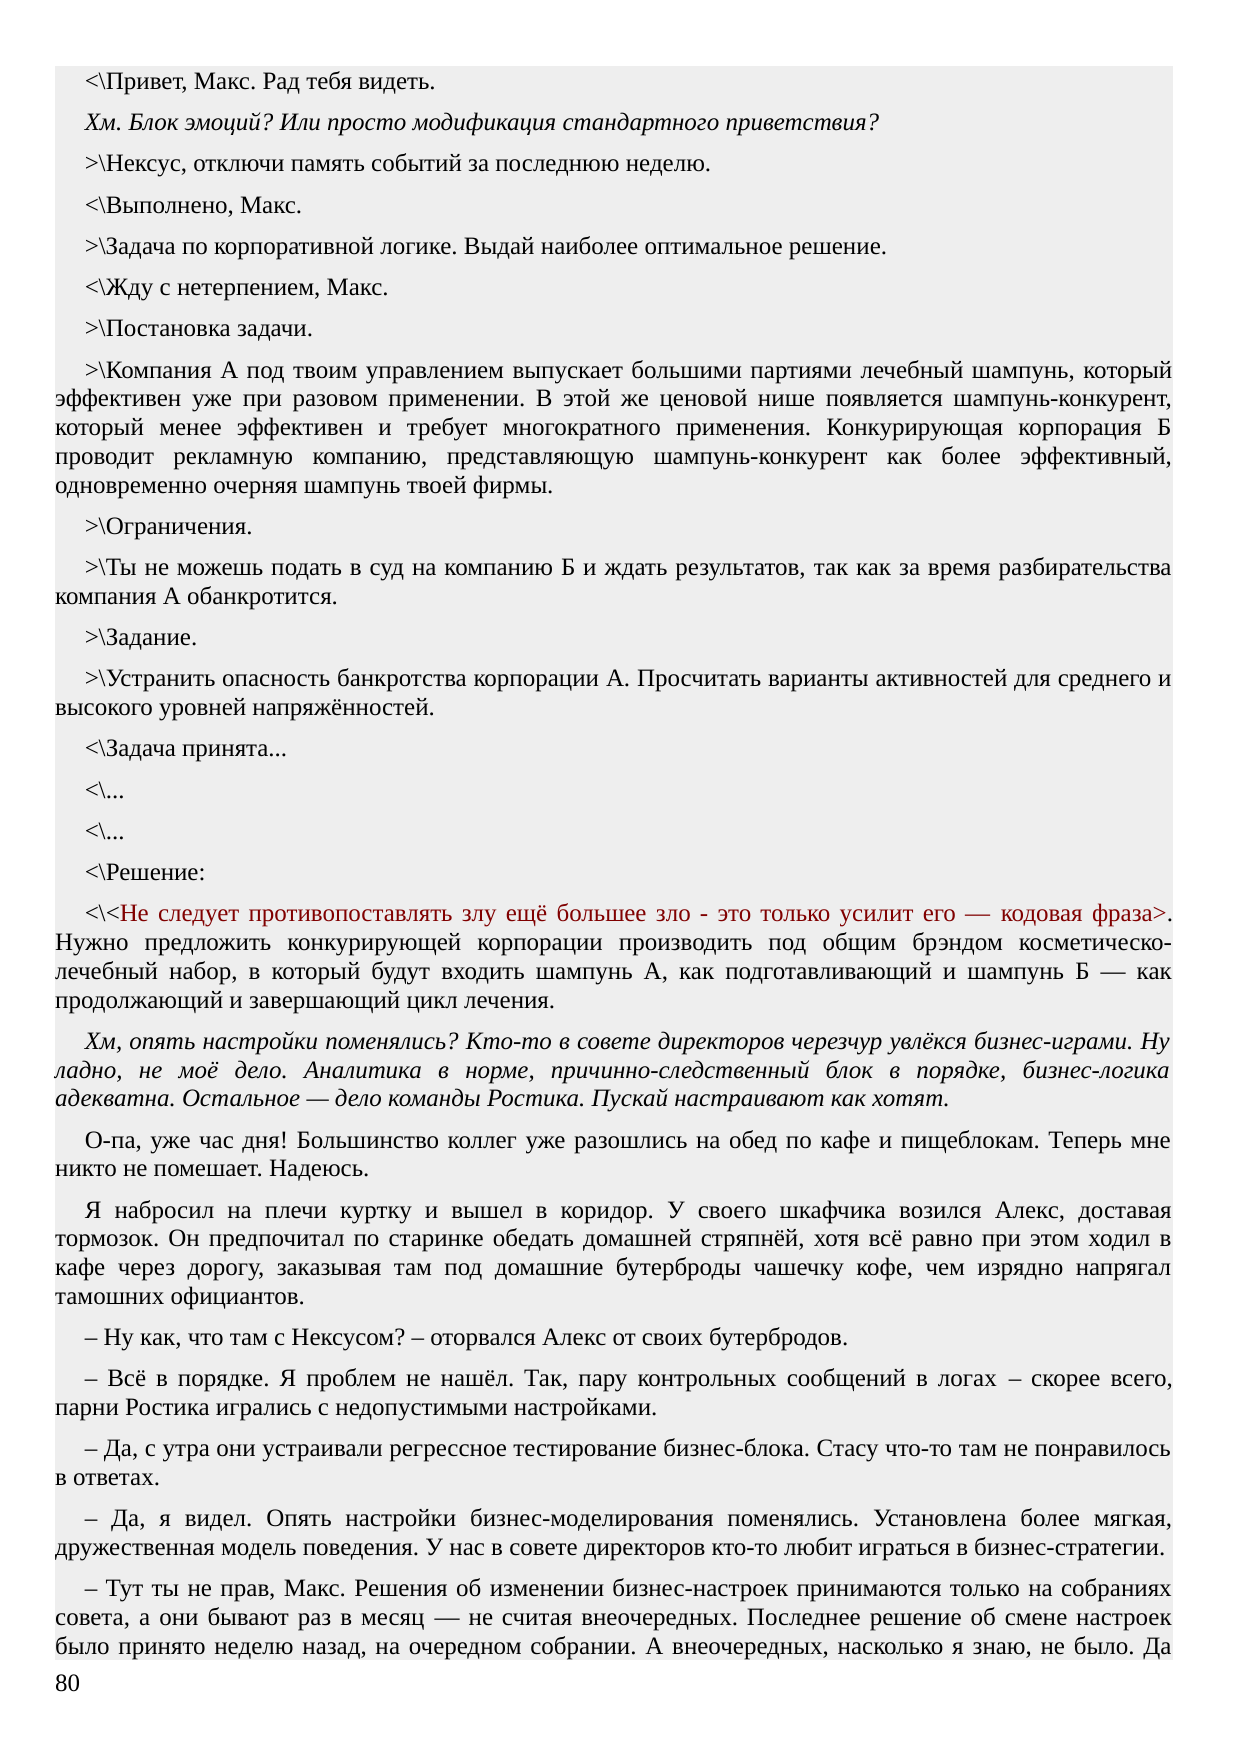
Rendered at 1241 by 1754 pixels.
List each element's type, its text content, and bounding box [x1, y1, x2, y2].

text >\Нексус, отключи память событий за последнюю неделю. [55, 148, 1173, 177]
text О-па, уже час дня! Большинство коллег уже разошлись на обед по кафе и пищеблокам. Теперь мне никто не помешает. Надеюсь. [55, 1125, 1173, 1182]
text <\Привет, Макс. Рад тебя видеть. [55, 66, 1173, 95]
text – Всё в порядке. Я проблем не нашёл. Так, пару контрольных сообщений в логах – скорее всего, парни Ростика игрались с недопустимыми настройками. [55, 1363, 1173, 1421]
text >\Ограничения. [55, 511, 1173, 540]
text >\Задача по корпоративной логике. Выдай наиболее оптимальное решение. [55, 231, 1173, 260]
text >\Ты не можешь подать в суд на компанию Б и ждать результатов, так как за время разбирательства компания А обанкротится. [55, 552, 1173, 610]
text – Да, я видел. Опять настройки бизнес-моделирования поменялись. Установлена более мягкая, дружественная модель поведения. У нас в совете директоров кто-то любит играться в бизнес-стратегии. [55, 1503, 1173, 1561]
text Хм. Блок эмоций? Или просто модификация стандартного приветствия? [55, 107, 1173, 136]
text <\Выполнено, Макс. [55, 190, 1173, 218]
text <\<Не следует противопоставлять злу ещё большее зло - это только усилит его — кодовая фраза>. Нужно предложить конкурирующей корпорации производить под общим брэндом косметическо-лечебный набор, в который будут входить шампунь А, как подготавливающий и шампунь Б — как продолжающий и завершающий цикл лечения. [55, 898, 1173, 1013]
text Я набросил на плечи куртку и вышел в коридор. У своего шкафчика возился Алекс, доставая тормозок. Он предпочитал по старинке обедать домашней стряпнёй, хотя всё равно при этом ходил в кафе через дорогу, заказывая там под домашние бутерброды чашечку кофе, чем изрядно напрягал тамошних официантов. [55, 1195, 1173, 1310]
text >\Устранить опасность банкротства корпорации А. Просчитать варианты активностей для среднего и высокого уровней напряжённостей. [55, 663, 1173, 721]
text <\Задача принята... [55, 733, 1173, 762]
text >\Задание. [55, 622, 1173, 651]
text >\Компания А под твоим управлением выпускает большими партиями лечебный шампунь, который эффективен уже при разовом применении. В этой же ценовой нише появляется шампунь-конкурент, который менее эффективен и требует многократного применения. Конкурирующая корпорация Б проводит рекламную компанию, представляющую шампунь-конкурент как более эффективный, одновременно очерняя шампунь твоей фирмы. [55, 355, 1173, 498]
text – Ну как, что там с Нексусом? – оторвался Алекс от своих бутербродов. [55, 1322, 1173, 1351]
text Хм, опять настройки поменялись? Кто-то в совете директоров черезчур увлёкся бизнес-играми. Ну ладно, не моё дело. Аналитика в норме, причинно-следственный блок в порядке, бизнес-логика адекватна. Остальное — дело команды Ростика. Пускай настраивают как хотят. [55, 1026, 1173, 1112]
text >\Постановка задачи. [55, 313, 1173, 342]
text – Тут ты не прав, Макс. Решения об изменении бизнес-настроек принимаются только на собраниях совета, а они бывают раз в месяц — не считая внеочередных. Последнее решение об смене настроек было принято неделю назад, на очередном собрании. А внеочередных, насколько я знаю, не было. Да [55, 1573, 1173, 1660]
text <\... [55, 775, 1173, 803]
text <\Жду с нетерпением, Макс. [55, 272, 1173, 301]
text – Да, с утра они устраивали регрессное тестирование бизнес-блока. Стасу что-то там не понравилось в ответах. [55, 1433, 1173, 1491]
text <\... [55, 816, 1173, 845]
text <\Решение: [55, 857, 1173, 886]
